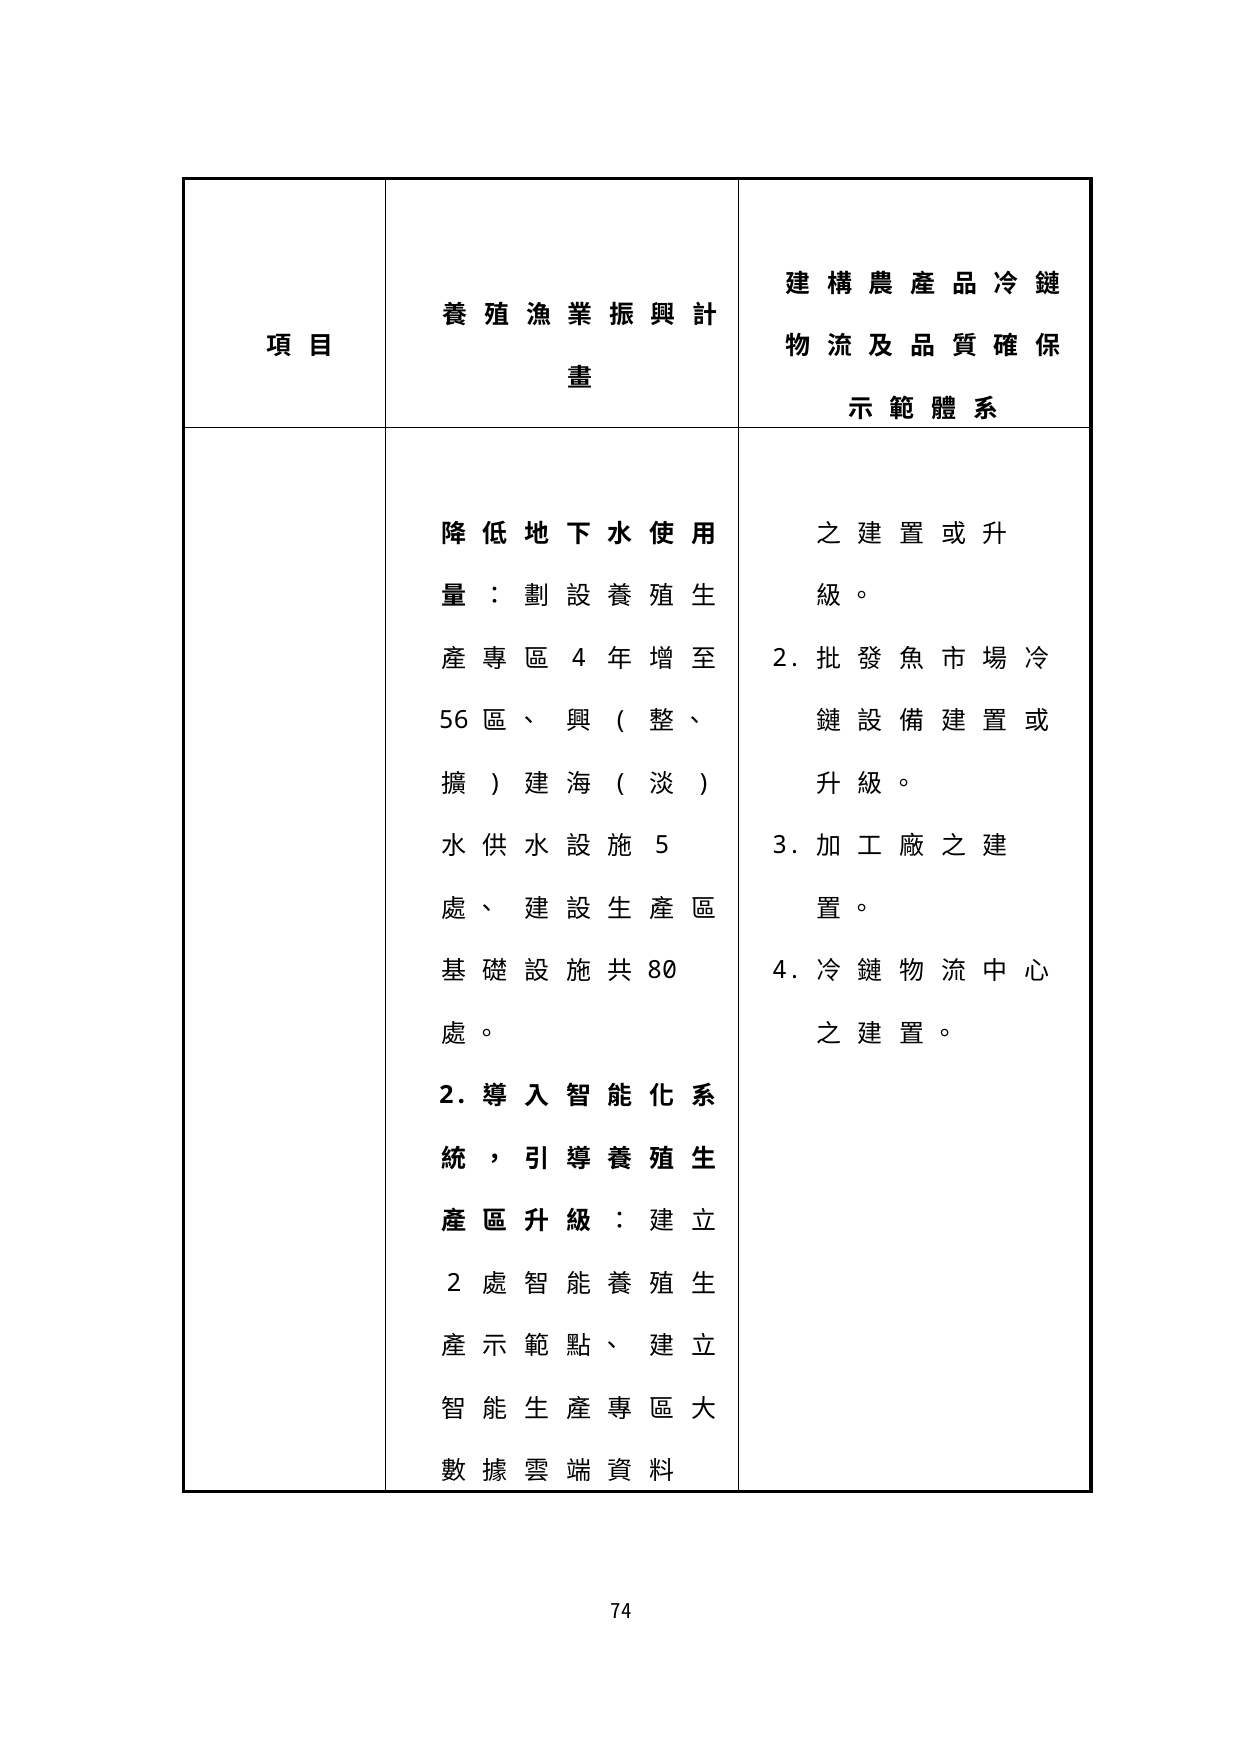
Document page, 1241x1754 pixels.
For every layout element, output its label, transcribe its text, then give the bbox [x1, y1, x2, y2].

table_cell 降低地下水使用量：劃設養殖生產專區4年增至56區、興(整、擴)建海(淡)水供水設施5處、建設生產區基礎設施共80處。 2.導入智能化系統，引導養殖生產區升級：建立2處智能養殖生產示範點、建立智能生產專區大數據雲端資料 [386, 428, 738, 1490]
table_cell [185, 428, 385, 1490]
table_header 養殖漁業振興計畫 [386, 180, 738, 427]
table_cell 之建置或升級。 2.批發魚市場冷鏈設備建置或升級。 3.加工廠之建置。 4.冷鏈物流中心之建置。 [739, 428, 1089, 1490]
table_header 建構農產品冷鏈物流及品質確保示範體系 [739, 180, 1089, 427]
table_header 項目 [185, 180, 385, 427]
